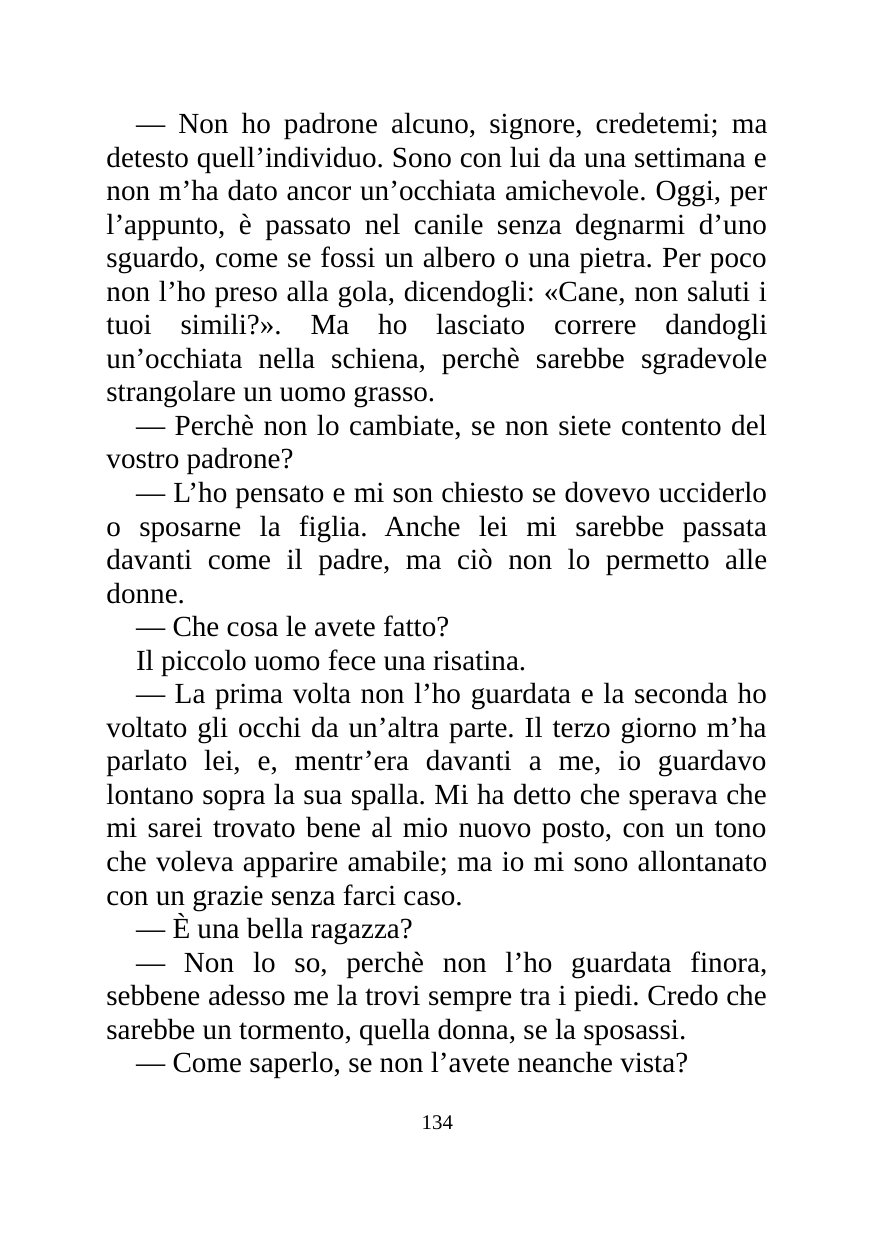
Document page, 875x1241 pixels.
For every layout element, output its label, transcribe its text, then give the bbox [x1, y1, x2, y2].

text — Come saperlo, se non l’avete neanche vista? [106, 1045, 768, 1079]
text — Non ho padrone alcuno, signore, credetemi; ma detesto quell’individuo. Sono con lui da una settimana e non m’ha dato ancor un’occhiata amichevole. Oggi, per l’appunto, è passato nel canile senza degnarmi d’uno sguardo, come se fossi un albero o una pietra. Per poco non l’ho preso alla gola, dicendogli: «Cane, non saluti i tuoi simili?». Ma ho lasciato correre dandogli un’occhiata nella schiena, perchè sarebbe sgradevole strangolare un uomo grasso. [106, 106, 768, 408]
text — L’ho pensato e mi son chiesto se dovevo ucciderlo o sposarne la figlia. Anche lei mi sarebbe passata davanti come il padre, ma ciò non lo permetto alle donne. [106, 475, 768, 609]
text Il piccolo uomo fece una risatina. [106, 643, 768, 676]
text — Perchè non lo cambiate, se non siete contento del vostro padrone? [106, 408, 768, 475]
text — È una bella ragazza? [106, 911, 768, 945]
text — La prima volta non l’ho guardata e la seconda ho voltato gli occhi da un’altra parte. Il terzo giorno m’ha parlato lei, e, mentr’era davanti a me, io guardavo lontano sopra la sua spalla. Mi ha detto che sperava che mi sarei trovato bene al mio nuovo posto, con un tono che voleva apparire amabile; ma io mi sono allontanato con un grazie senza farci caso. [106, 676, 768, 911]
text — Non lo so, perchè non l’ho guardata finora, sebbene adesso me la trovi sempre tra i piedi. Credo che sarebbe un tormento, quella donna, se la sposassi. [106, 945, 768, 1045]
text — Che cosa le avete fatto? [106, 609, 768, 643]
